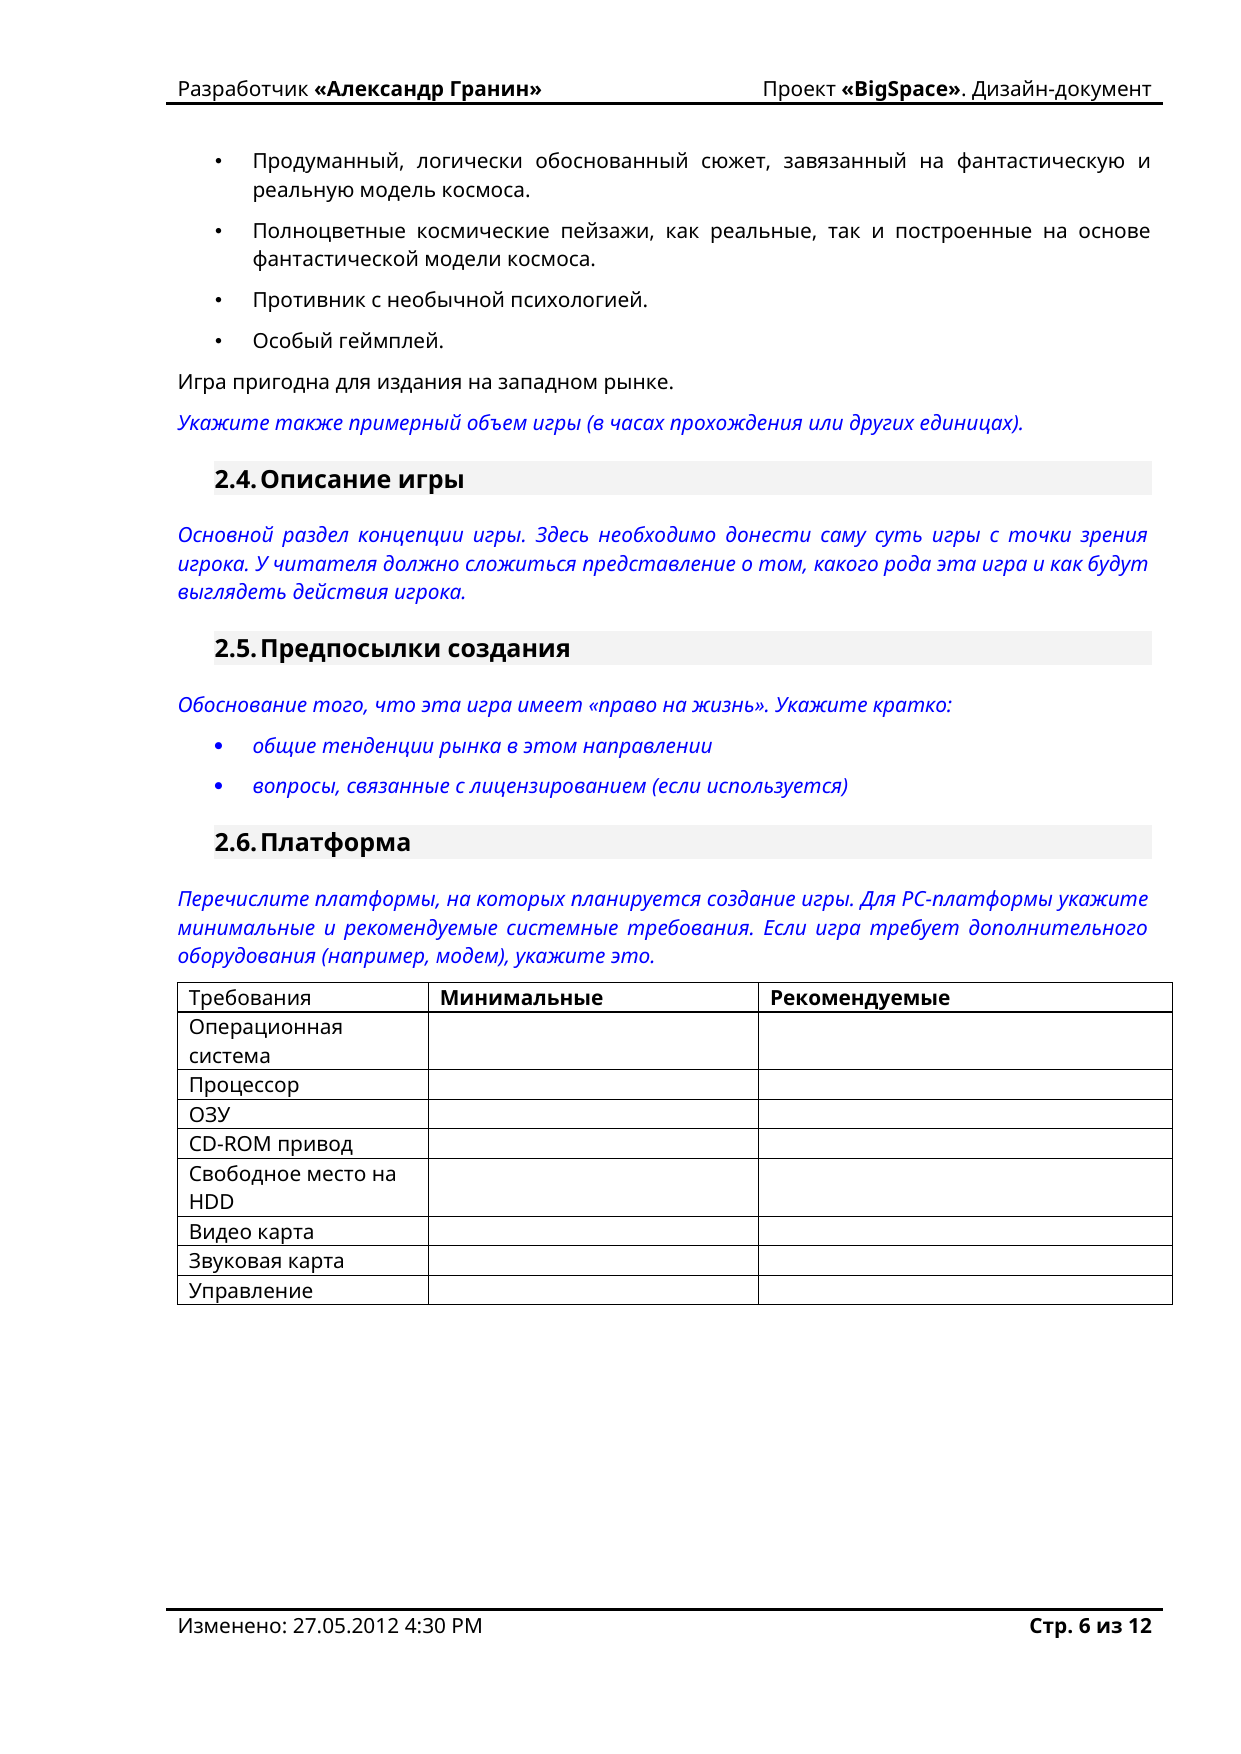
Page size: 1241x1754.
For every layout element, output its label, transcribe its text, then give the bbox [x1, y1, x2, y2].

list Особый геймплей. [215, 326, 1152, 354]
list общие тенденции рынка в этом направлении [215, 731, 1152, 759]
table_cell Свободное место на HDD [178, 1159, 428, 1216]
table_cell Операционная система [178, 1013, 428, 1069]
table_cell [759, 1100, 1172, 1128]
table_cell [429, 1159, 758, 1216]
table_cell [429, 1013, 758, 1069]
table_cell [759, 1276, 1172, 1304]
table_cell [759, 1013, 1172, 1069]
table_cell [429, 1100, 758, 1128]
table_header Требования [178, 983, 428, 1011]
table_cell [429, 1246, 758, 1275]
table_cell Звуковая карта [178, 1246, 428, 1275]
table_header Минимальные [429, 983, 758, 1011]
table_cell [759, 1159, 1172, 1216]
table_cell ОЗУ [178, 1100, 428, 1128]
text Обоснование того, что эта игра имеет «право на жизнь». Укажите кратко: [177, 690, 1152, 718]
table_cell [429, 1070, 758, 1099]
table_cell CD-ROM привод [178, 1129, 428, 1158]
table_cell Процессор [178, 1070, 428, 1099]
table_cell [759, 1070, 1172, 1099]
table_header Рекомендуемые [759, 983, 1172, 1011]
text Перечислите платформы, на которых планируется создание игры. Для РС-платформы укажите минимальные и рекомендуемые системные требования. Если игра требует дополнительного оборудования (например, модем), укажите это. [177, 884, 1152, 969]
table_cell [759, 1246, 1172, 1275]
table_cell [429, 1129, 758, 1158]
list Полноцветные космические пейзажи, как реальные, так и построенные на основе фантастической модели космоса. [215, 216, 1152, 273]
table_cell [429, 1276, 758, 1304]
table_cell Управление [178, 1276, 428, 1304]
text Основной раздел концепции игры. Здесь необходимо донести саму суть игры с точки зрения игрока. У читателя должно сложиться представление о том, какого рода эта игра и как будут выглядеть действия игрока. [177, 520, 1152, 606]
list Противник с необычной психологией. [215, 285, 1152, 313]
text Укажите также примерный объем игры (в часах прохождения или других единицах). [177, 408, 1152, 436]
subtitle Платформа [214, 825, 1152, 859]
table_cell [759, 1217, 1172, 1245]
subtitle Предпосылки создания [214, 631, 1152, 665]
table_cell Видео карта [178, 1217, 428, 1245]
list Продуманный, логически обоснованный сюжет, завязанный на фантастическую и реальную модель космоса. [215, 146, 1152, 203]
table_cell [759, 1129, 1172, 1158]
list вопросы, связанные с лицензированием (если используется) [215, 772, 1152, 800]
table_cell [429, 1217, 758, 1245]
text Игра пригодна для издания на западном рынке. [177, 367, 1152, 395]
subtitle Описание игры [214, 461, 1152, 495]
